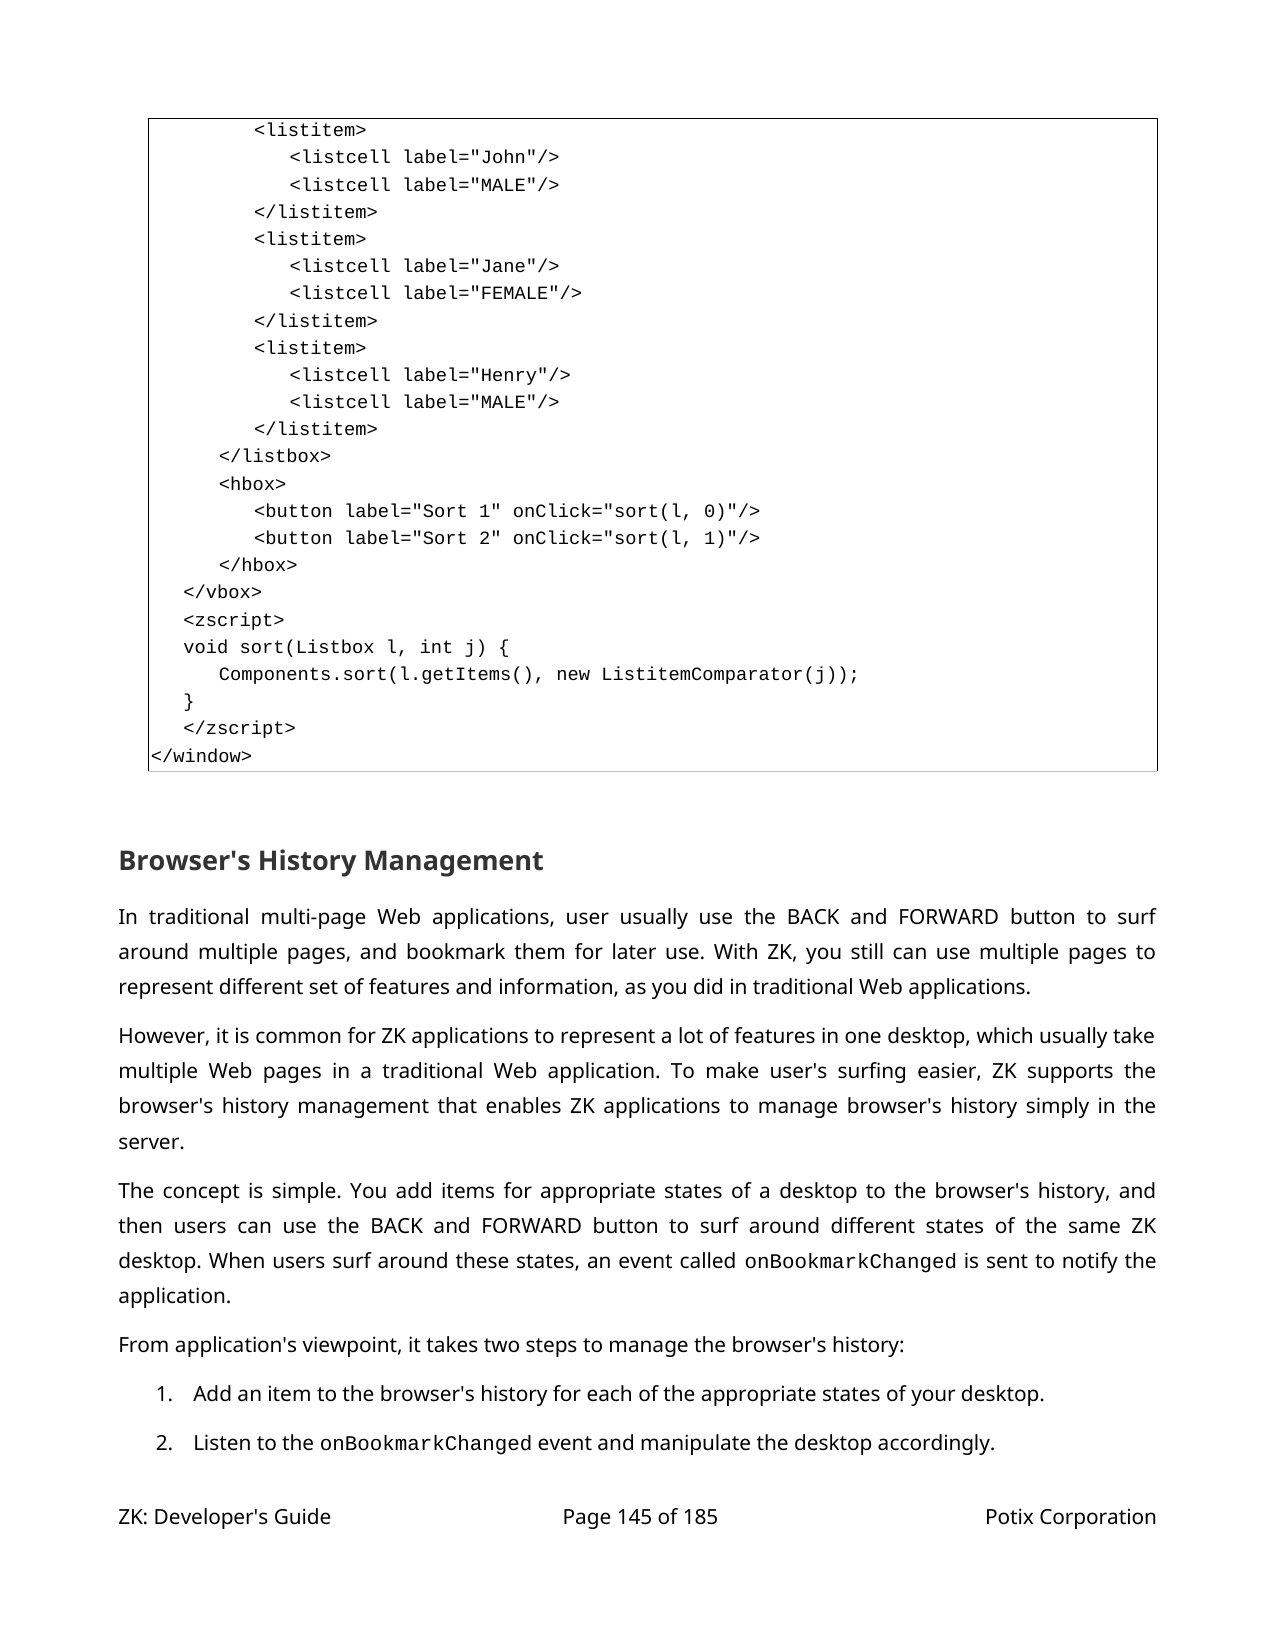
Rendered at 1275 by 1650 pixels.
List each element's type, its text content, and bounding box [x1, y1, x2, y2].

text void sort(Listbox l, int j) { [149, 635, 1157, 659]
text </listitem> [149, 308, 1157, 333]
text <listcell label="Henry"/> [149, 363, 1157, 387]
text <listcell label="John"/> [149, 145, 1157, 169]
list Add an item to the browser's history for each of the appropriate states of your desktop. [156, 1379, 1157, 1408]
text <listcell label="FEMALE"/> [149, 281, 1157, 306]
text The concept is simple. You add items for appropriate states of a desktop to the browser's history, and then users can use the BACK and FORWARD button to surf around different states of the same ZK desktop. When users surf around these states, an event called onBookmarkChanged is sent to notify the application. [118, 1176, 1157, 1310]
text <hbox> [149, 472, 1157, 496]
text <listitem> [149, 119, 1157, 142]
text <button label="Sort 2" onClick="sort(l, 1)"/> [149, 526, 1157, 550]
text } [149, 689, 1157, 713]
subtitle Browser's History Management [118, 842, 1157, 878]
text In traditional multi-page Web applications, user usually use the BACK and FORWARD button to surf around multiple pages, and bookmark them for later use. With ZK, you still can use multiple pages to represent different set of features and information, as you did in traditional Web applications. [118, 902, 1157, 1001]
text </window> [149, 743, 1157, 771]
text However, it is common for ZK applications to represent a lot of features in one desktop, which usually take multiple Web pages in a traditional Web application. To make user's surfing easier, ZK supports the browser's history management that enables ZK applications to manage browser's history simply in the server. [118, 1021, 1157, 1155]
text </zscript> [149, 716, 1157, 741]
text <listcell label="MALE"/> [149, 390, 1157, 414]
list Listen to the onBookmarkChanged event and manipulate the desktop accordingly. [156, 1428, 1157, 1457]
text <zscript> [149, 607, 1157, 632]
text </vbox> [149, 580, 1157, 604]
text <listitem> [149, 336, 1157, 360]
text </listitem> [149, 417, 1157, 441]
text <listitem> [149, 227, 1157, 251]
text <listcell label="Jane"/> [149, 254, 1157, 278]
text </hbox> [149, 553, 1157, 577]
text </listitem> [149, 200, 1157, 224]
text Components.sort(l.getItems(), new ListitemComparator(j)); [149, 662, 1157, 686]
text <button label="Sort 1" onClick="sort(l, 0)"/> [149, 499, 1157, 523]
text </listbox> [149, 444, 1157, 469]
text From application's viewpoint, it takes two steps to manage the browser's history: [118, 1331, 1157, 1359]
text <listcell label="MALE"/> [149, 172, 1157, 197]
